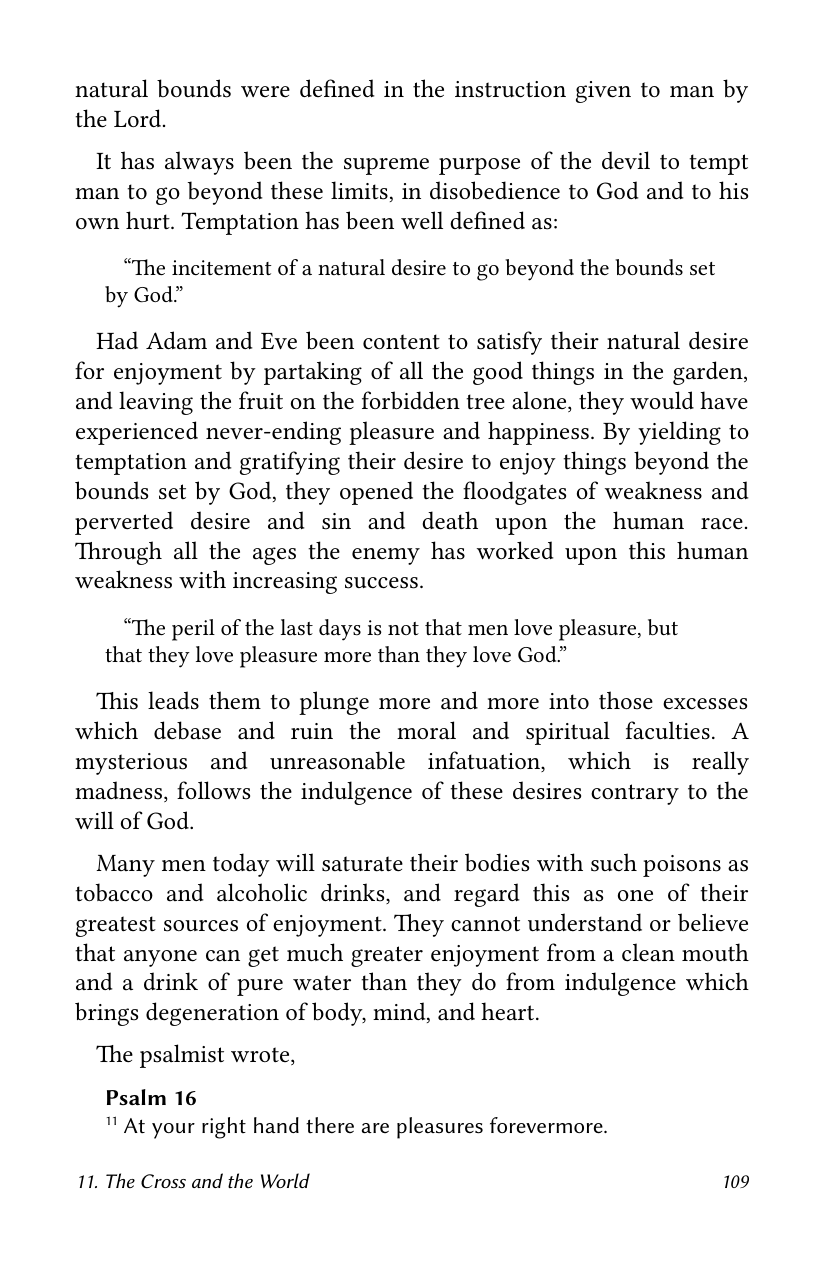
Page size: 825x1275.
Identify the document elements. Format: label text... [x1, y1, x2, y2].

text “The incitement of a natural desire to go beyond the bounds set by God.” [105, 254, 720, 308]
text Many men today will saturate their bodies with such poisons as tobacco and alcoholic drinks, and regard this as one of their greatest sources of enjoyment. They cannot understand or believe that anyone can get much greater enjoyment from a clean mouth and a drink of pure water than they do from indulgence which brings degeneration of body, mind, and heart. [75, 849, 750, 1027]
text natural bounds were defined in the instruction given to man by the Lord. [75, 75, 750, 133]
text Psalm 16 [105, 1085, 750, 1111]
text It has always been the supreme purpose of the devil to tempt man to go beyond these limits, in disobedience to God and to his own hurt. Temptation has been well defined as: [75, 147, 750, 235]
text 11 At your right hand there are pleasures forevermore. [105, 1113, 720, 1139]
text The psalmist wrote, [75, 1040, 750, 1069]
text “The peril of the last days is not that men love pleasure, but that they love pleasure more than they love God.” [105, 614, 720, 668]
text This leads them to plunge more and more into those excesses which debase and ruin the moral and spiritual faculties. A mysterious and unreasonable infatuation, which is really madness, follows the indulgence of these desires contrary to the will of God. [75, 687, 750, 835]
text Had Adam and Eve been content to satisfy their natural desire for enjoyment by partaking of all the good things in the garden, and leaving the fruit on the forbidden tree alone, they would have experienced never-ending pleasure and happiness. By yielding to temptation and gratifying their desire to enjoy things beyond the bounds set by God, they opened the floodgates of weakness and perverted desire and sin and death upon the human race. Through all the ages the enemy has worked upon this human weakness with increasing success. [75, 327, 750, 595]
